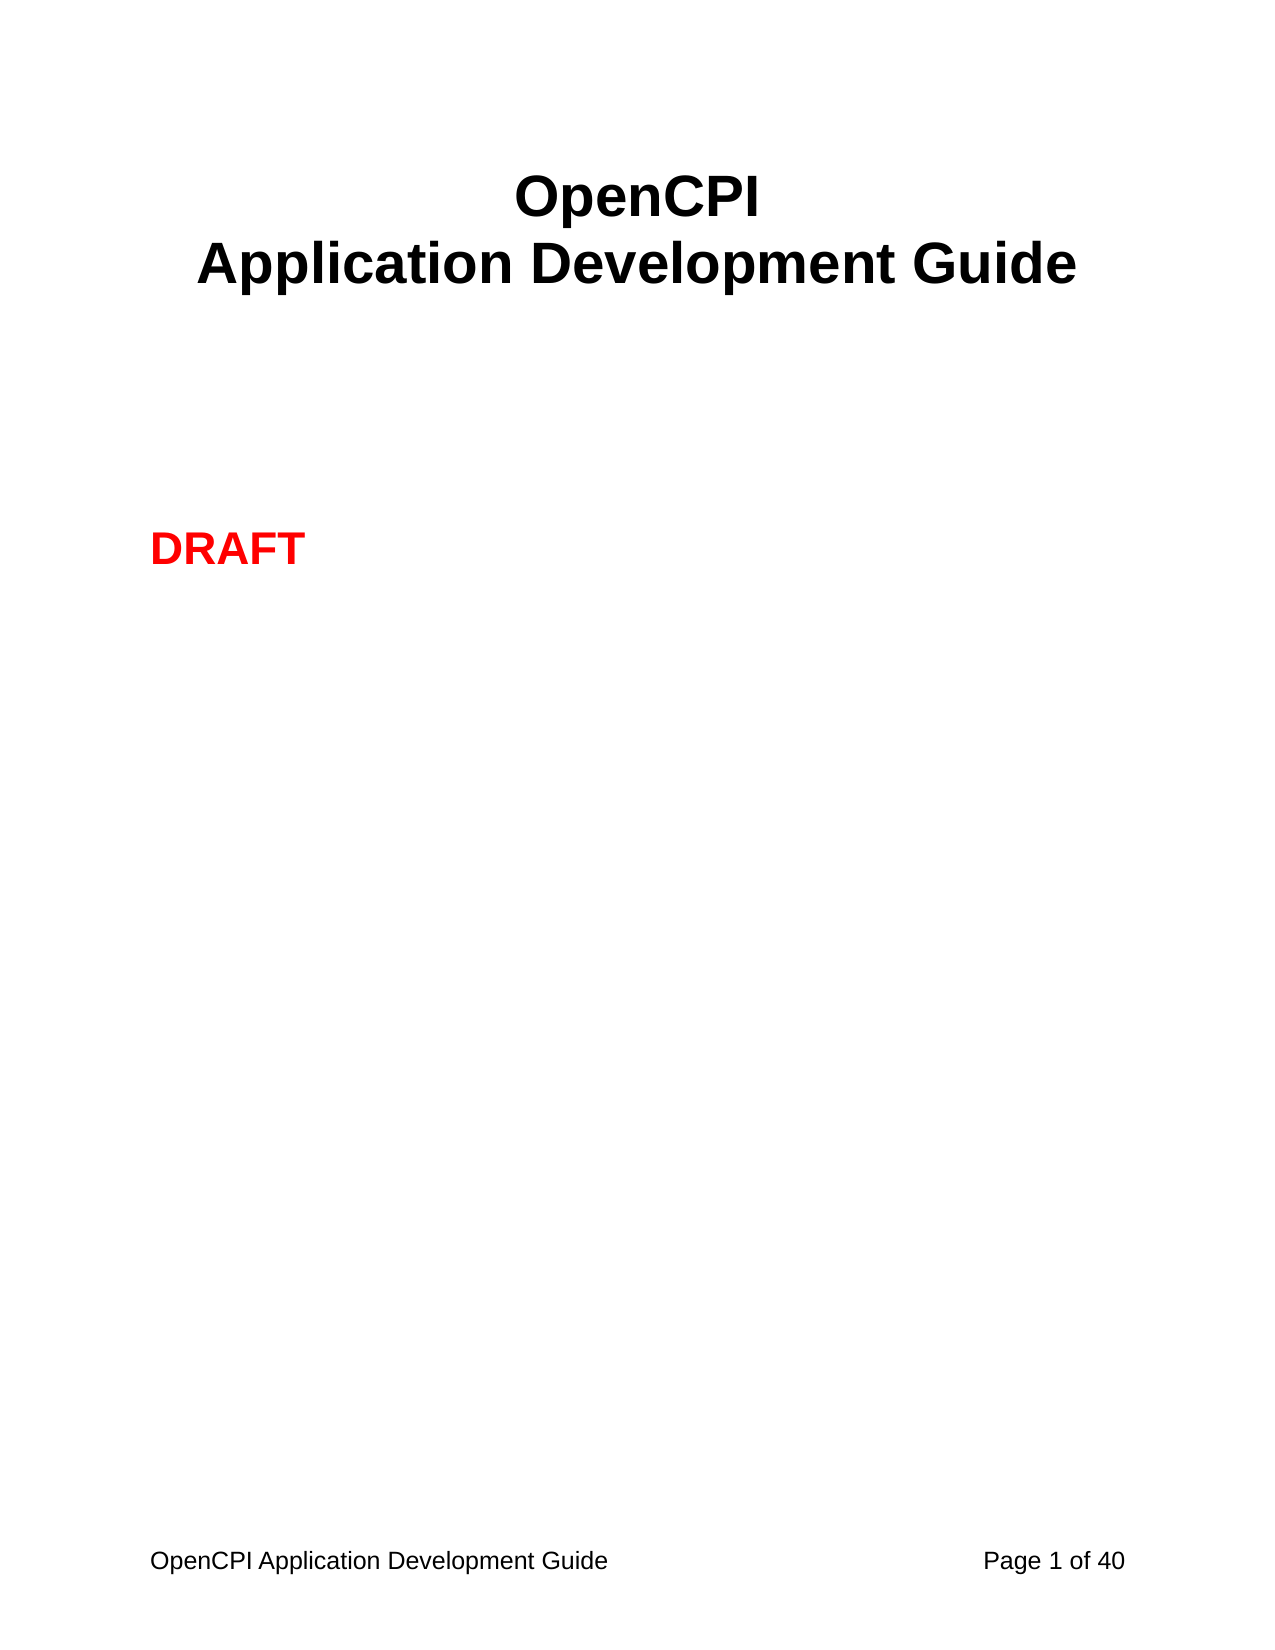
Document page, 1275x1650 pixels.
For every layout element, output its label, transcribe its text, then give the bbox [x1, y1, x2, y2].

text DRAFT [150, 521, 1125, 574]
text OpenCPI Application Development Guide [150, 162, 1125, 296]
